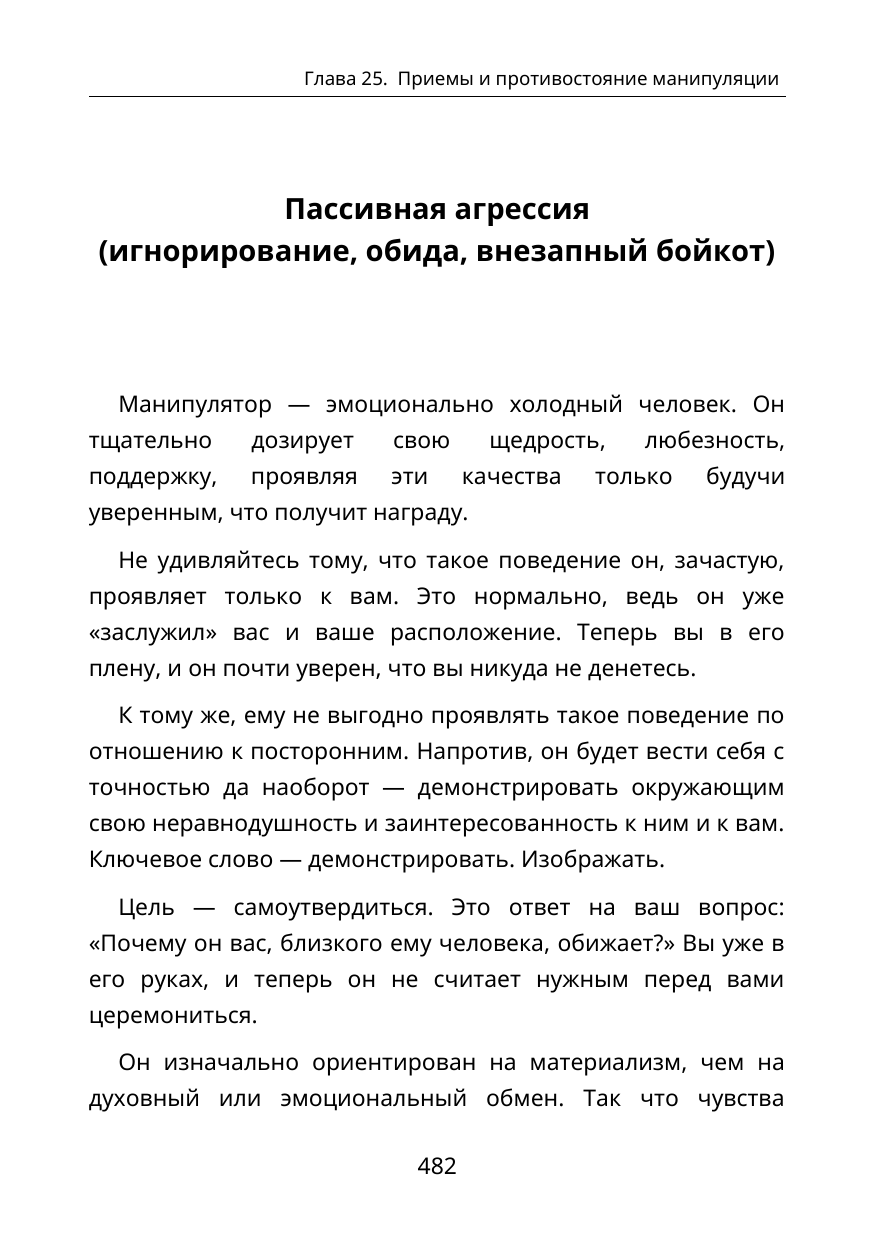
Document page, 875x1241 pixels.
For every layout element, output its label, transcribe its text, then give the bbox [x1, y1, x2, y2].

subtitle Пассивная агрессия (игнорирование, обида, внезапный бойкот) [88, 185, 786, 270]
text Манипулятор — эмоционально холодный человек. Он тщательно дозирует свою щедрость, любезность, поддержку, проявляя эти качества только будучи уверенным, что получит награду. [88, 388, 786, 527]
text Он изначально ориентирован на материализм, чем на духовный или эмоциональный обмен. Так что чувства [88, 1046, 786, 1113]
text Не удивляйтесь тому, что такое поведение он, зачастую, проявляет только к вам. Это нормально, ведь он уже «заслужил» вас и ваше расположение. Теперь вы в его плену, и он почти уверен, что вы никуда не денетесь. [88, 544, 786, 683]
text К тому же, ему не выгодно проявлять такое поведение по отношению к посторонним. Напротив, он будет вести себя с точностью да наоборот — демонстрировать окружающим свою неравнодушность и заинтересованность к ним и к вам. Ключевое слово — демонстрировать. Изображать. [88, 699, 786, 874]
text Цель — самоутвердиться. Это ответ на ваш вопрос: «Почему он вас, близкого ему человека, обижает?» Вы уже в его руках, и теперь он не считает нужным перед вами церемониться. [88, 891, 786, 1030]
